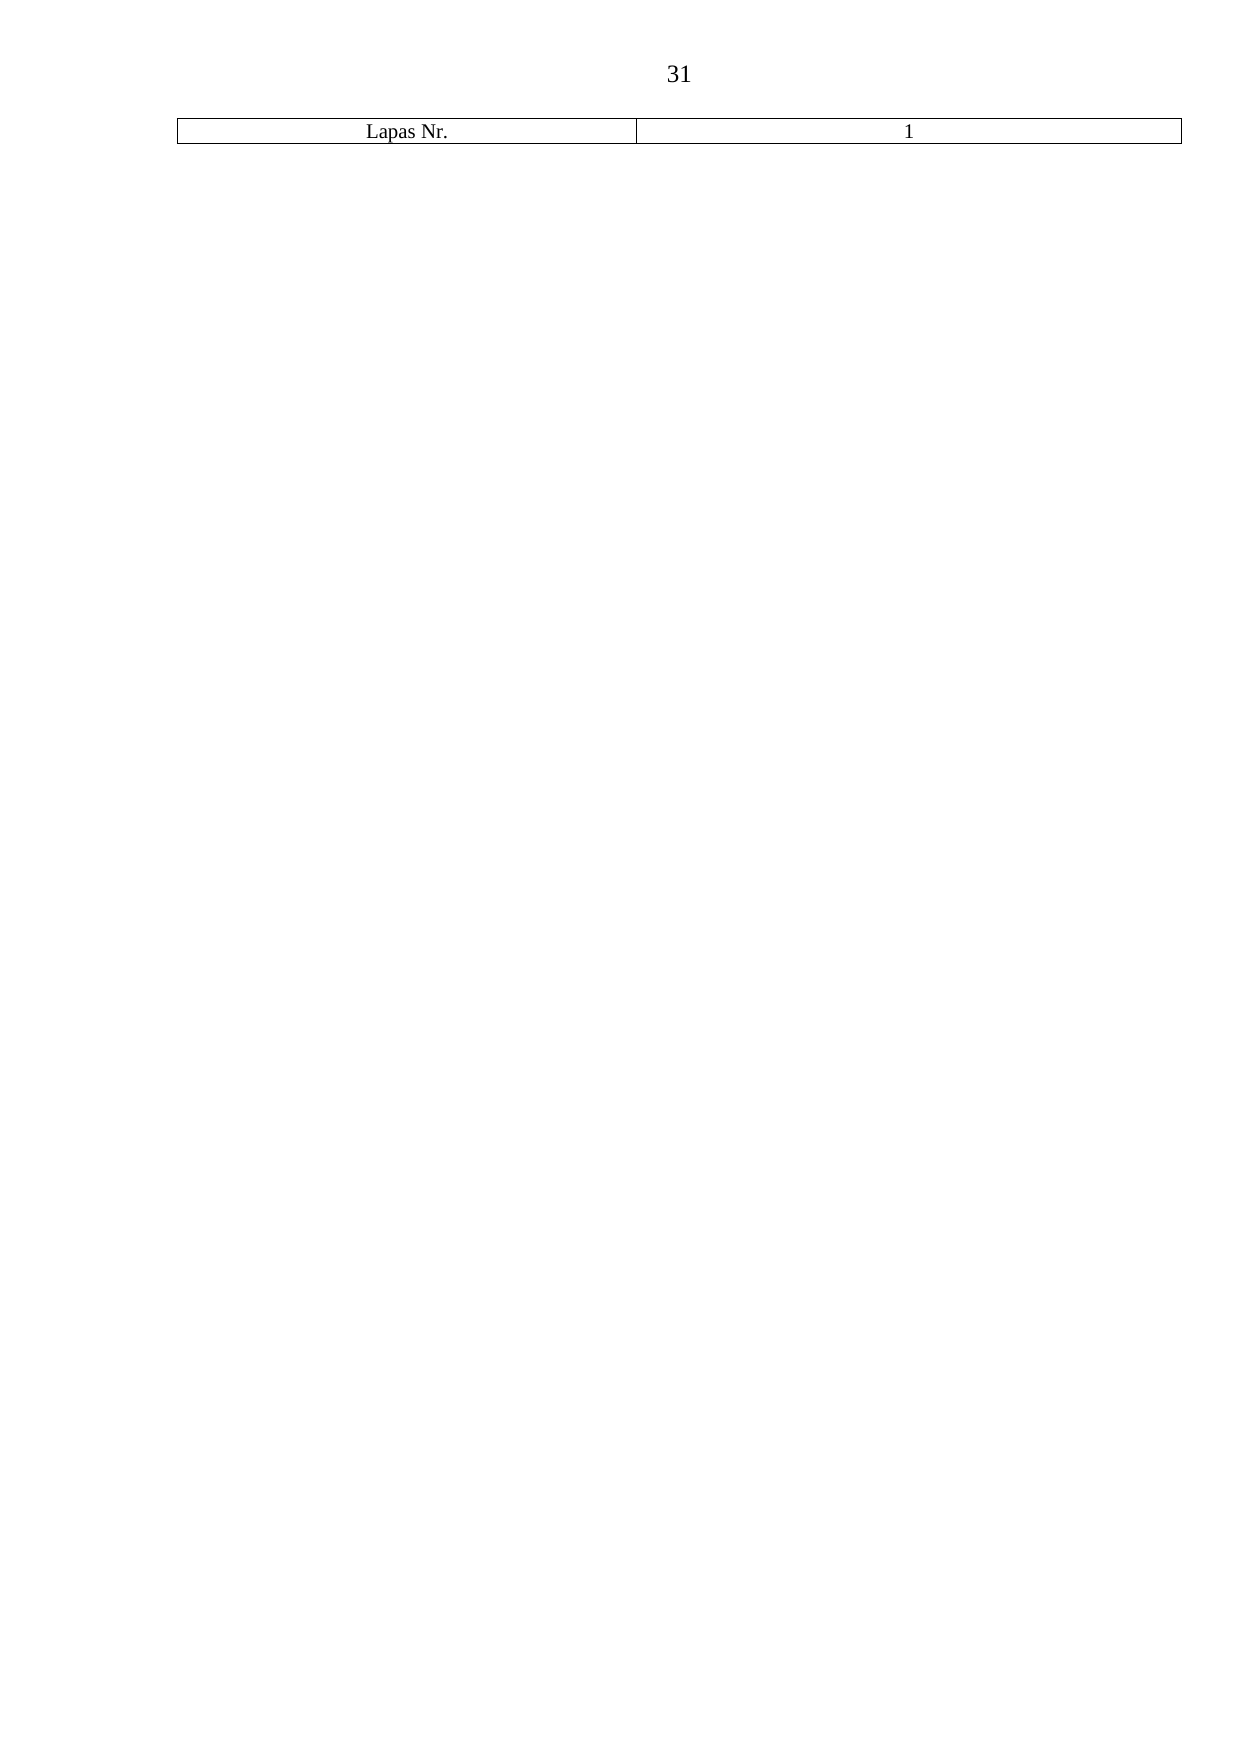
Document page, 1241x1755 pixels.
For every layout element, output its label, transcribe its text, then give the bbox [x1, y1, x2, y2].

table_header 1 [637, 119, 1181, 143]
table_header Lapas Nr. [178, 119, 636, 143]
